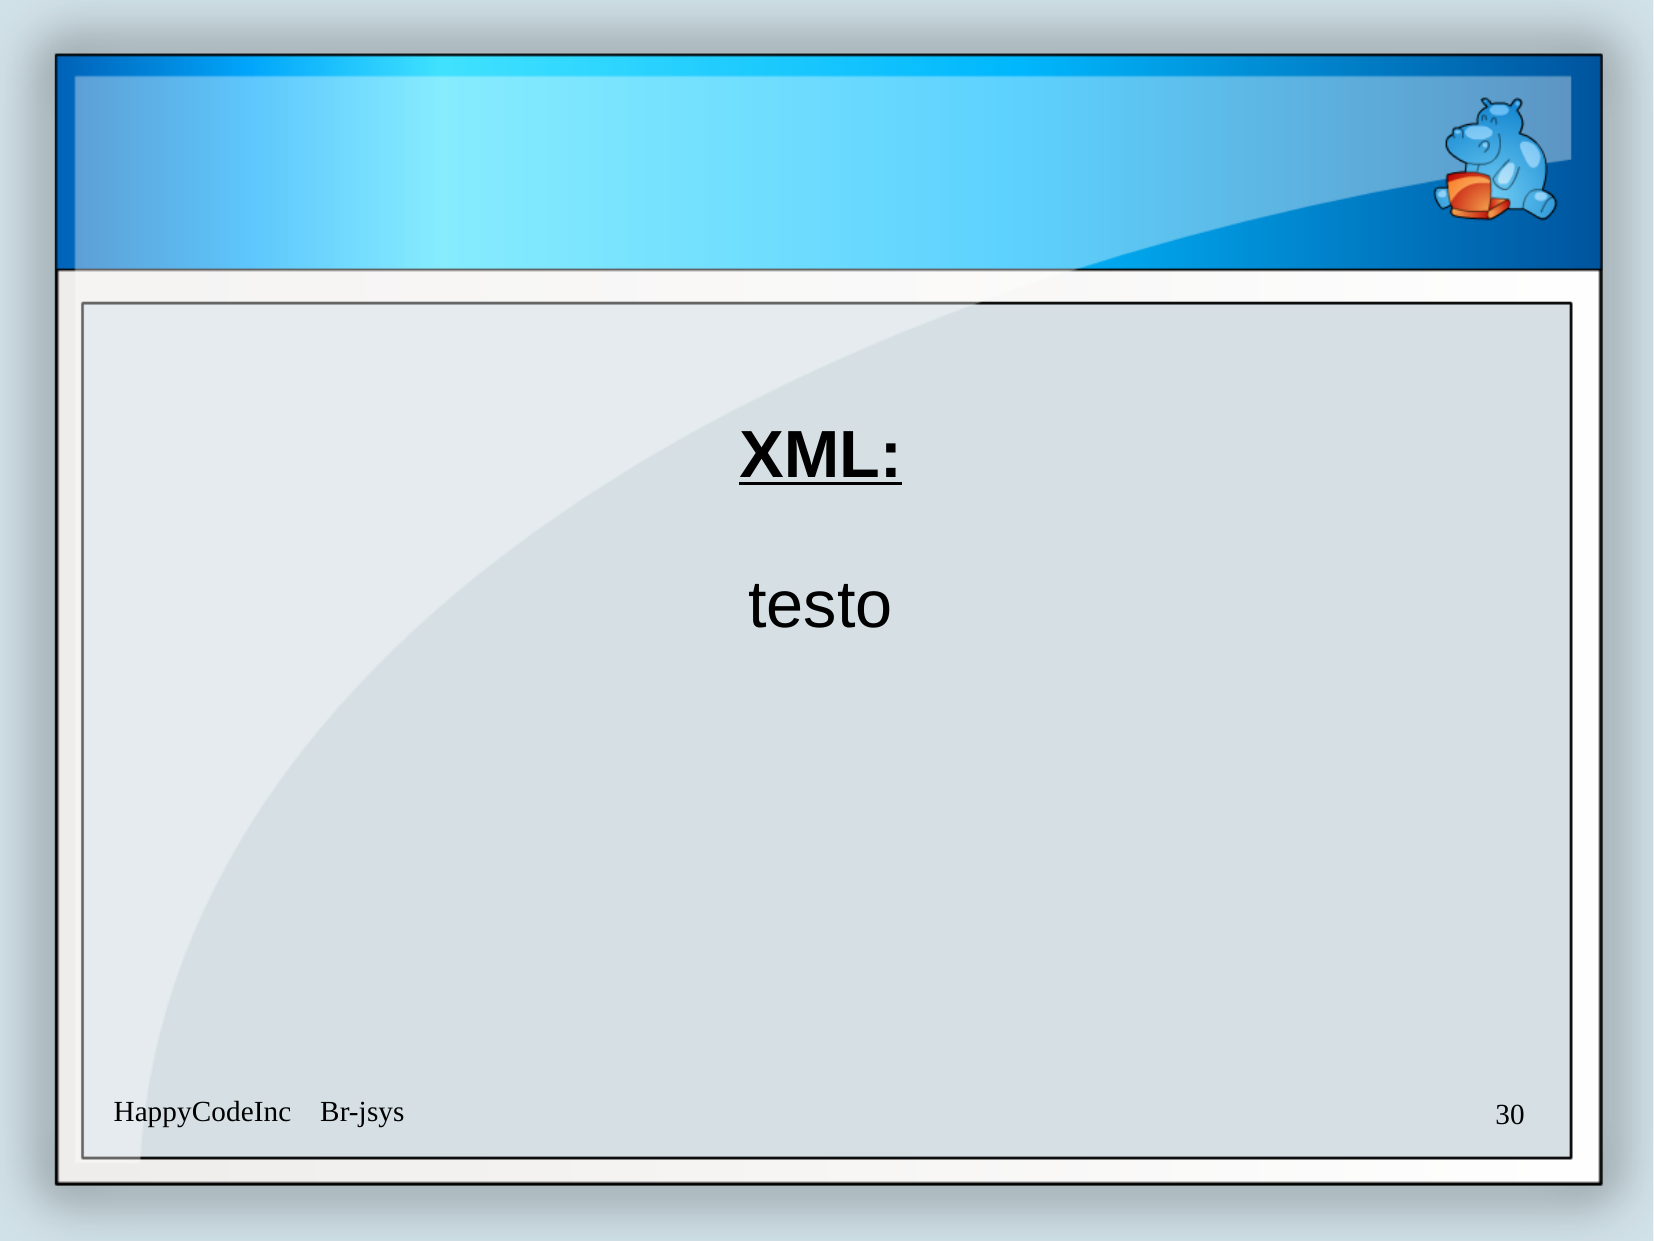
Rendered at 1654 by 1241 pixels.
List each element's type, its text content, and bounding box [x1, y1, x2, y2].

picture [0, 0, 1654, 1241]
subtitle XML: testo [76, 302, 1565, 1056]
